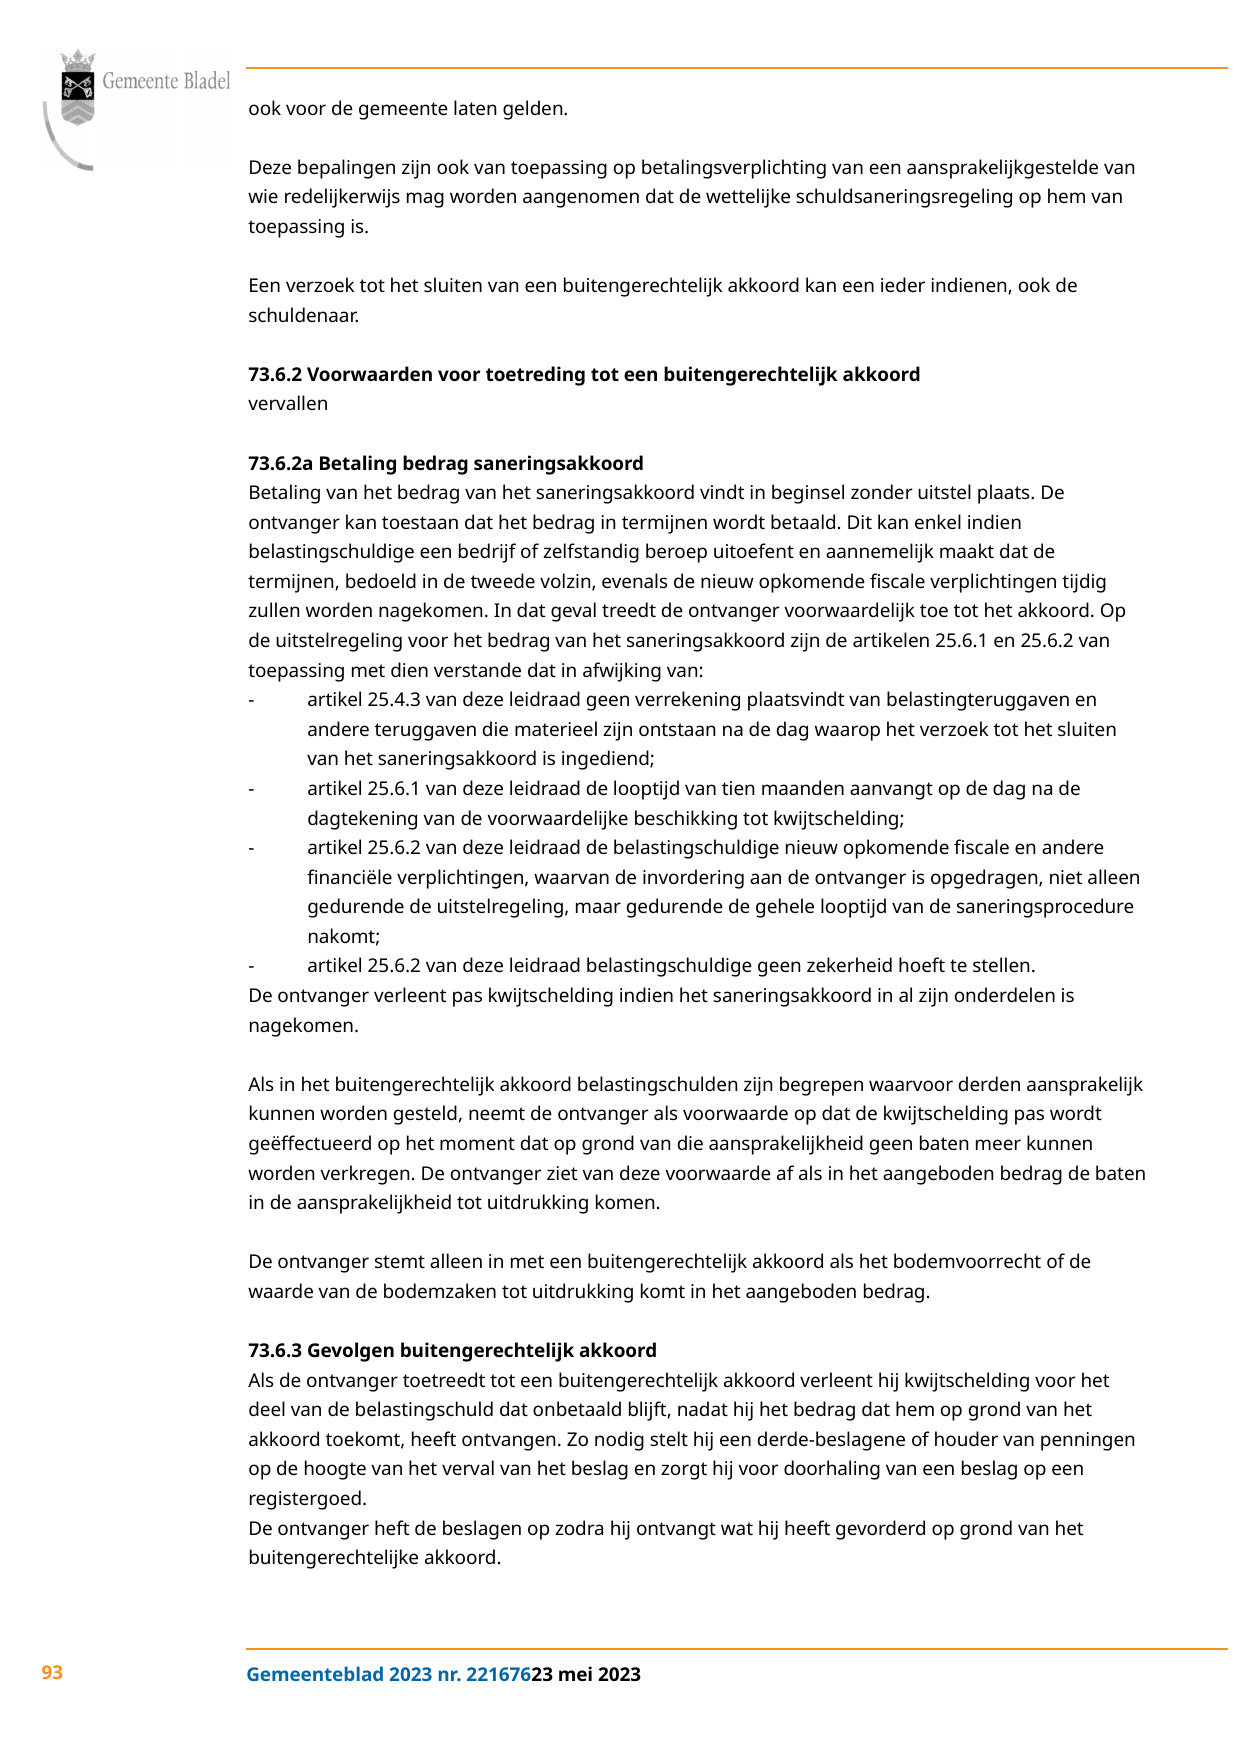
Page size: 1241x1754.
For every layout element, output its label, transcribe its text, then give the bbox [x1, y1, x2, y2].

text Als de ontvanger toetreedt tot een buitengerechtelijk akkoord verleent hij kwijtschelding voor het deel van de belastingschuld dat onbetaald blijft, nadat hij het bedrag dat hem op grond van het akkoord toekomt, heeft ontvangen. Zo nodig stelt hij een derde-beslagene of houder van penningen op de hoogte van het verval van het beslag en zorgt hij voor doorhaling van een beslag op een registergoed. [248, 1367, 1152, 1511]
text De ontvanger heft de beslagen op zodra hij ontvangt wat hij heeft gevorderd op grond van het buitengerechtelijke akkoord. [248, 1515, 1152, 1570]
list artikel 25.6.2 van deze leidraad belastingschuldige geen zekerheid hoeft te stellen. [248, 953, 1152, 978]
text Deze bepalingen zijn ook van toepassing op betalingsverplichting van een aansprakelijkgestelde van wie redelijkerwijs mag worden aangenomen dat de wettelijke schuldsaneringsregeling op hem van toepassing is. [248, 154, 1152, 239]
list artikel 25.4.3 van deze leidraad geen verrekening plaatsvindt van belastingteruggaven en andere teruggaven die materieel zijn ontstaan na de dag waarop het verzoek tot het sluiten van het saneringsakkoord is ingediend; [248, 686, 1152, 771]
text Een verzoek tot het sluiten van een buitengerechtelijk akkoord kan een ieder indienen, ook de schuldenaar. [248, 272, 1152, 328]
text Betaling van het bedrag van het saneringsakkoord vindt in beginsel zonder uitstel plaats. De ontvanger kan toestaan dat het bedrag in termijnen wordt betaald. Dit kan enkel indien belastingschuldige een bedrijf of zelfstandig beroep uitoefent en aannemelijk maakt dat de termijnen, bedoeld in de tweede volzin, evenals de nieuw opkomende fiscale verplichtingen tijdig zullen worden nagekomen. In dat geval treedt de ontvanger voorwaardelijk toe tot het akkoord. Op de uitstelregeling voor het bedrag van het saneringsakkoord zijn de artikelen 25.6.1 en 25.6.2 van toepassing met dien verstande dat in afwijking van: [248, 479, 1152, 683]
text Als in het buitengerechtelijk akkoord belastingschulden zijn begrepen waarvoor derden aansprakelijk kunnen worden gesteld, neemt de ontvanger als voorwaarde op dat de kwijtschelding pas wordt geëffectueerd op het moment dat op grond van die aansprakelijkheid geen baten meer kunnen worden verkregen. De ontvanger ziet van deze voorwaarde af als in het aangeboden bedrag de baten in de aansprakelijkheid tot uitdrukking komen. [248, 1071, 1152, 1215]
text vervallen [248, 391, 1152, 416]
list artikel 25.6.2 van deze leidraad de belastingschuldige nieuw opkomende fiscale en andere financiële verplichtingen, waarvan de invordering aan de ontvanger is opgedragen, niet alleen gedurende de uitstelregeling, maar gedurende de gehele looptijd van de saneringsprocedure nakomt; [248, 834, 1152, 949]
text 73.6.2a Betaling bedrag saneringsakkoord [248, 450, 1152, 476]
text 73.6.3 Gevolgen buitengerechtelijk akkoord [248, 1337, 1152, 1363]
picture [41, 47, 231, 172]
text De ontvanger verleent pas kwijtschelding indien het saneringsakkoord in al zijn onderdelen is nagekomen. [248, 982, 1152, 1038]
text - ook voor de gemeente laten gelden. [248, 95, 1152, 121]
text 73.6.2 Voorwaarden voor toetreding tot een buitengerechtelijk akkoord [248, 361, 1152, 387]
text De ontvanger stemt alleen in met een buitengerechtelijk akkoord als het bodemvoorrecht of de waarde van de bodemzaken tot uitdrukking komt in het aangeboden bedrag. [248, 1248, 1152, 1304]
list artikel 25.6.1 van deze leidraad de looptijd van tien maanden aanvangt op de dag na de dagtekening van de voorwaardelijke beschikking tot kwijtschelding; [248, 775, 1152, 831]
